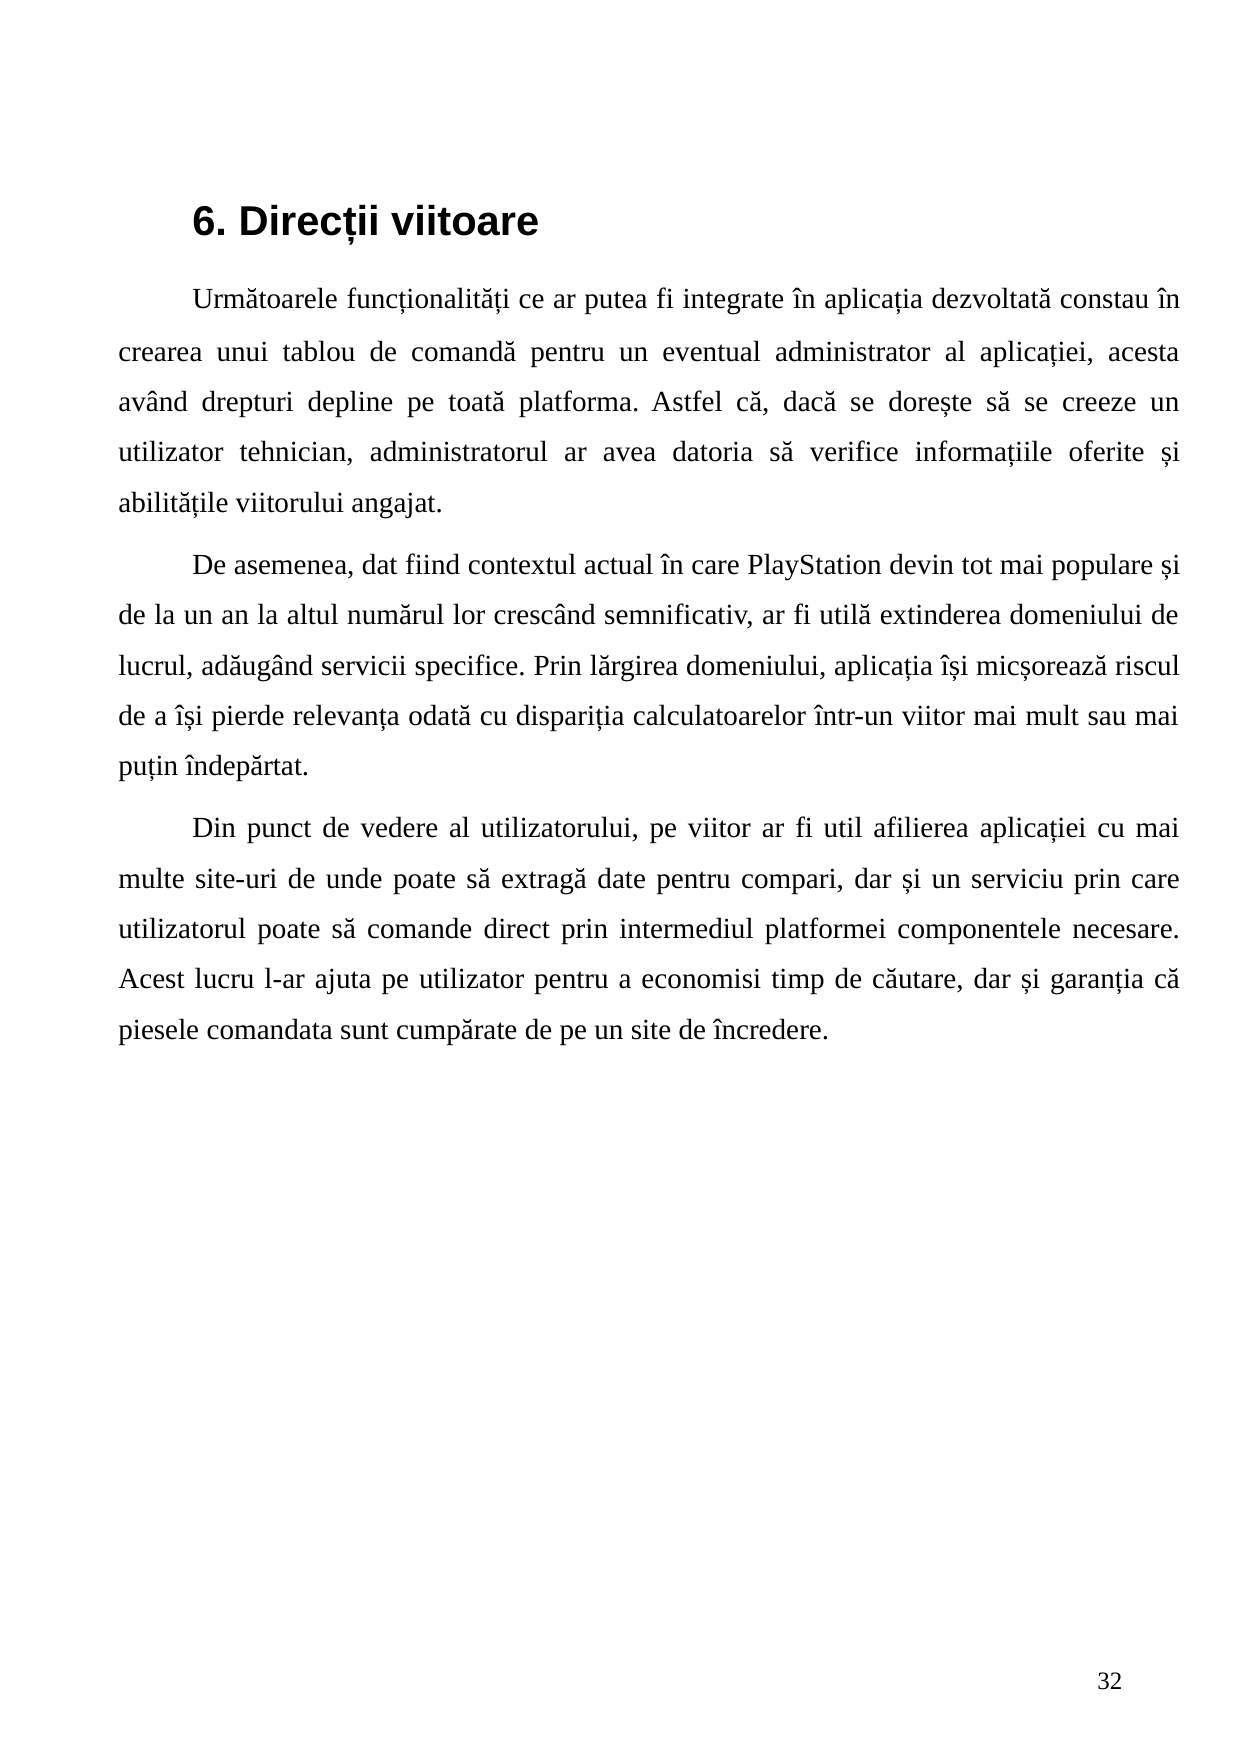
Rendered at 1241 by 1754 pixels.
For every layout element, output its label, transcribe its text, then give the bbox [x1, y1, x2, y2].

subtitle 6. Direcții viitoare [118, 197, 1181, 244]
text Din punct de vedere al utilizatorului, pe viitor ar fi util afilierea aplicației cu mai multe site-uri de unde poate să extragă date pentru compari, dar și un serviciu prin care utilizatorul poate să comande direct prin intermediul platformei componentele necesare. Acest lucru l-ar ajuta pe utilizator pentru a economisi timp de căutare, dar și garanția că piesele comandata sunt cumpărate de pe un site de încredere. [118, 811, 1181, 1045]
text De asemenea, dat fiind contextul actual în care PlayStation devin tot mai populare și de la un an la altul numărul lor crescând semnificativ, ar fi utilă extinderea domeniului de lucrul, adăugând servicii specifice. Prin lărgirea domeniului, aplicația își micșorează riscul de a își pierde relevanța odată cu dispariția calculatoarelor într-un viitor mai mult sau mai puțin îndepărtat. [118, 547, 1181, 782]
text Următoarele funcționalități ce ar putea fi integrate în aplicația dezvoltată constau în crearea unui tablou de comandă pentru un eventual administrator al aplicației, acesta având drepturi depline pe toată platforma. Astfel că, dacă se dorește să se creeze un utilizator tehnician, administratorul ar avea datoria să verifice informațiile oferite și abilitățile viitorului angajat. [118, 269, 1181, 518]
